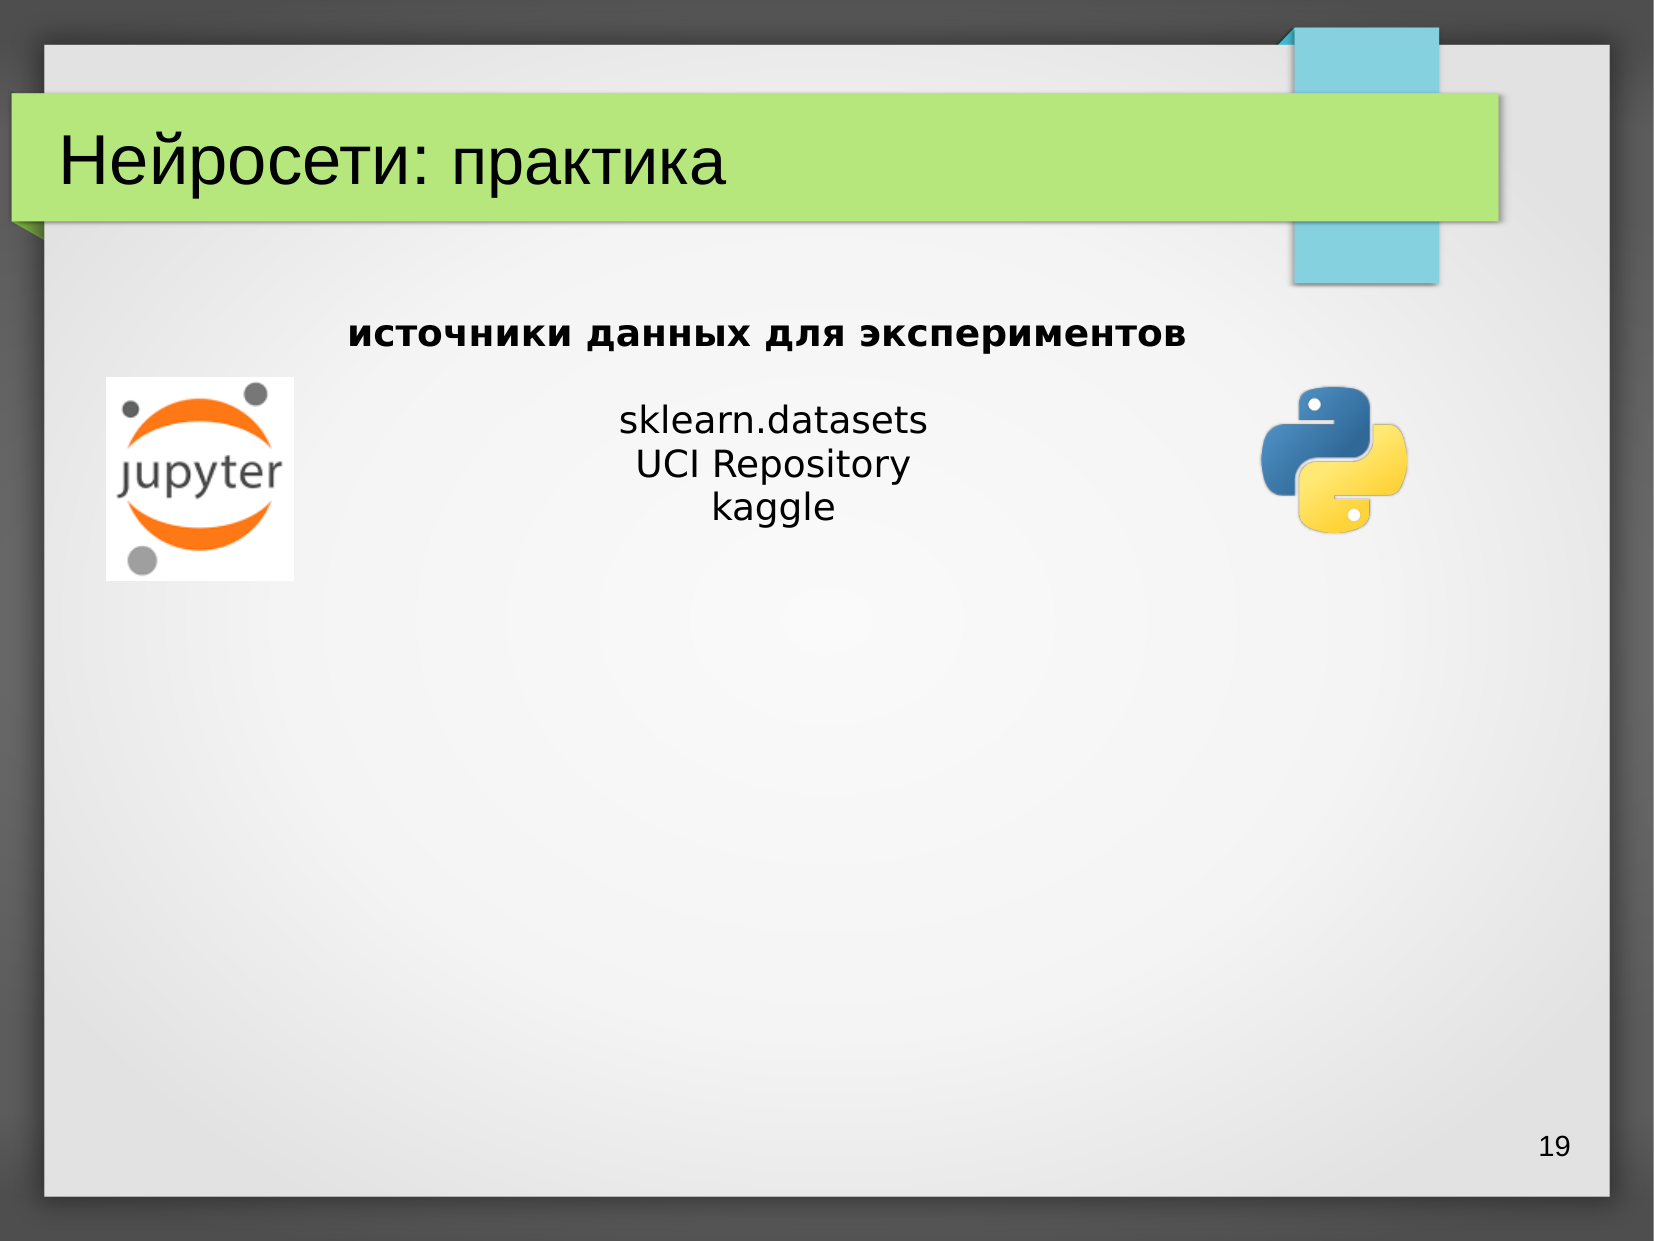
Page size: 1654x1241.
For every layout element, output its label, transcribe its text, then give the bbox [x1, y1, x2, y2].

title Нейросети: практика [59, 108, 1288, 212]
text_box источники данных для экспериментов sklearn.datasets UCI Repository kaggle [283, 304, 1264, 1016]
picture [0, 0, 1654, 1241]
